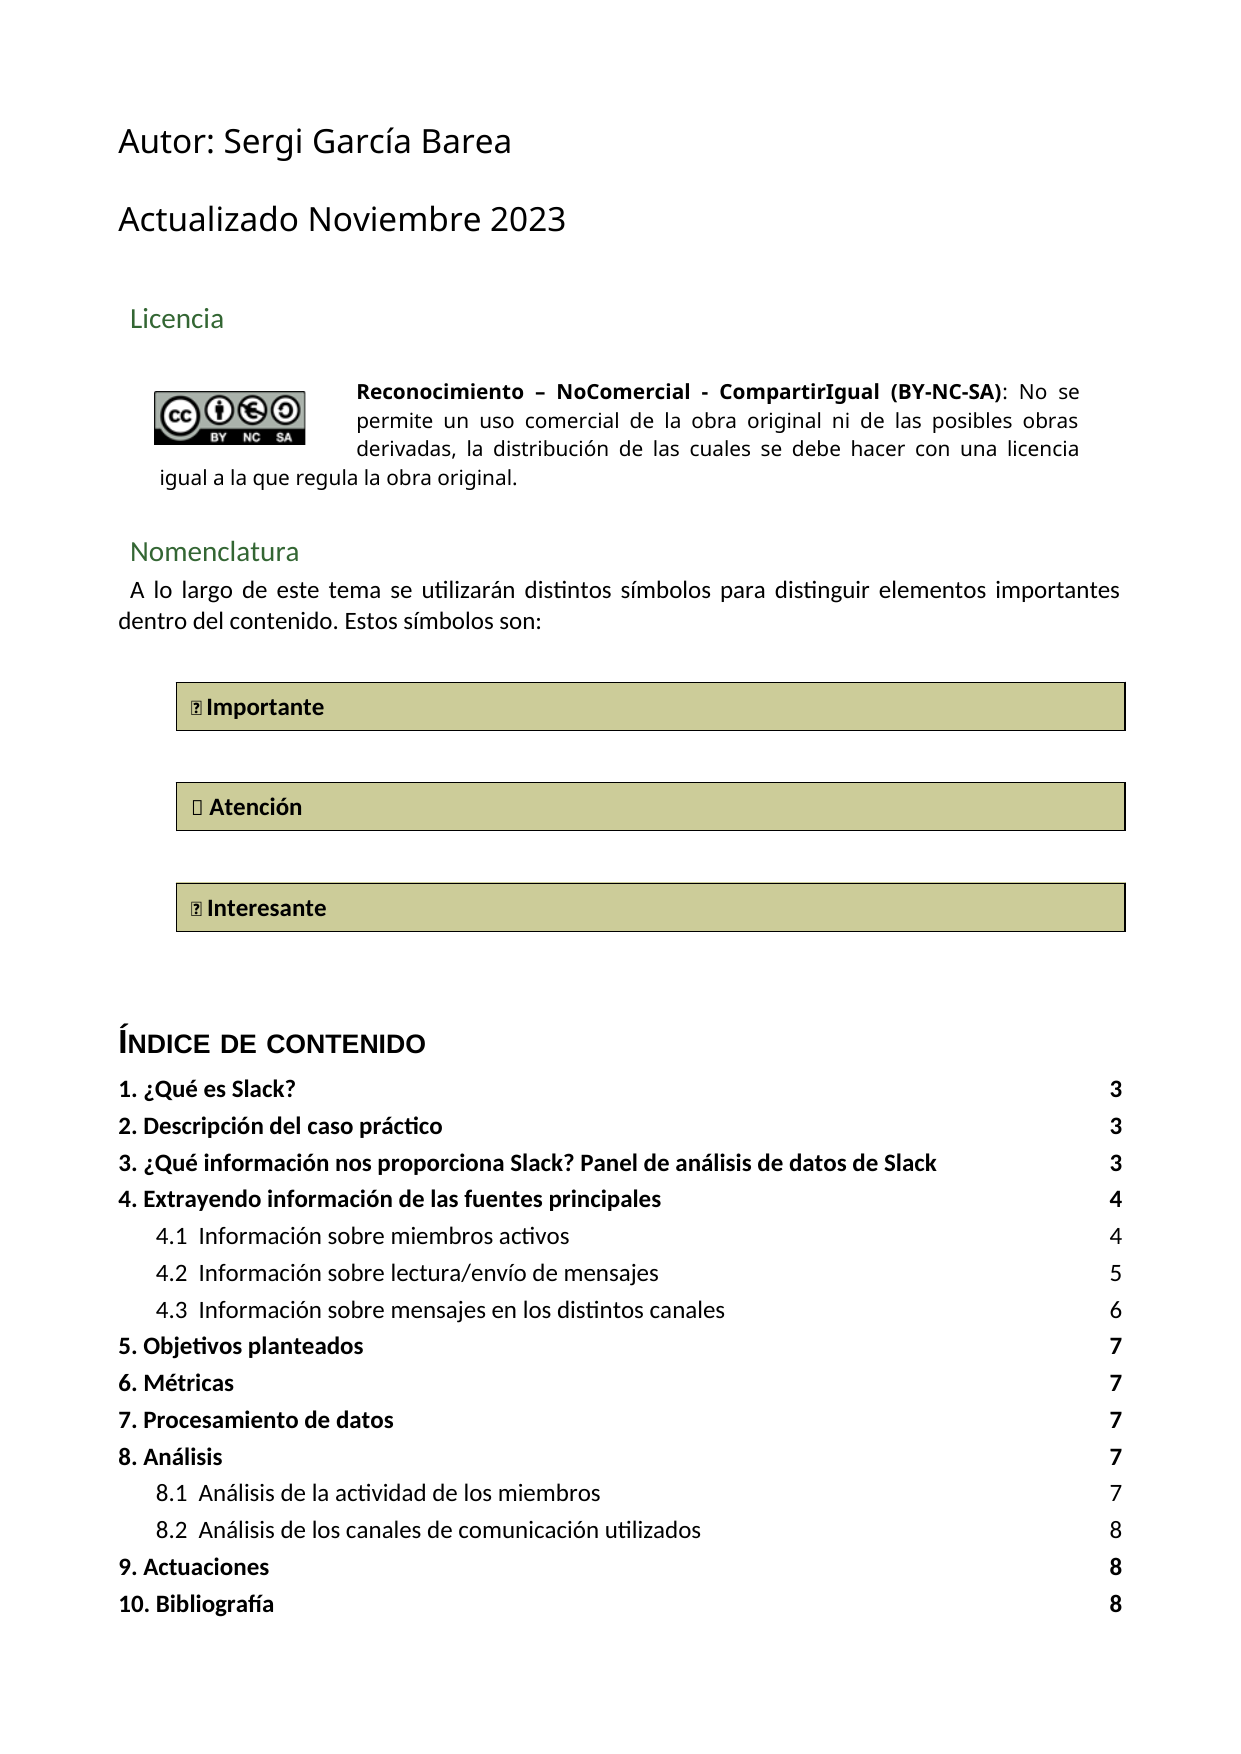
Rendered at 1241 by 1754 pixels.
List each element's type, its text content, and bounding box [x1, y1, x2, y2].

text 8.1 Análisis de la actividad de los miembros 7 [156, 1478, 1122, 1508]
picture [154, 391, 306, 445]
text 10. Bibliografía 8 [118, 1588, 1122, 1618]
text 6. Métricas 7 [118, 1367, 1122, 1398]
text 4.2 Información sobre lectura/envío de mensajes 5 [156, 1257, 1122, 1287]
text Nomenclatura [118, 533, 1122, 568]
text 📖 Importante [177, 683, 1124, 730]
text 4. Extrayendo información de las fuentes principales 4 [118, 1183, 1122, 1214]
text 9. Actuaciones 8 [118, 1551, 1122, 1582]
text 5. Objetivos planteados 7 [118, 1331, 1122, 1361]
text Actualizado Noviembre 2023 [118, 196, 1122, 241]
text 1. ¿Qué es Slack? 3 [118, 1073, 1122, 1104]
text Reconocimiento – NoComercial - CompartirIgual (BY-NC-SA): No se permite un uso comercial de la obra original ni de las posibles obras derivadas, la distribución de las cuales se debe hacer con una licencia igual a la que regula la obra original. [159, 377, 1080, 491]
text Licencia [118, 301, 1122, 336]
text 💬 Interesante [177, 884, 1124, 931]
text 7. Procesamiento de datos 7 [118, 1404, 1122, 1434]
text 4.1 Información sobre miembros activos 4 [156, 1220, 1122, 1251]
text 8.2 Análisis de los canales de comunicación utilizados 8 [156, 1514, 1122, 1545]
text Índice de contenido [118, 1022, 1122, 1061]
text 3. ¿Qué información nos proporciona Slack? Panel de análisis de datos de Slack 3 [118, 1147, 1122, 1177]
text 8. Análisis 7 [118, 1441, 1122, 1471]
text A lo largo de este tema se utilizarán distintos símbolos para distinguir elementos importantes dentro del contenido. Estos símbolos son: [118, 575, 1122, 636]
text 4.3 Información sobre mensajes en los distintos canales 6 [156, 1294, 1122, 1324]
text ❕ Atención [177, 783, 1124, 830]
text 2. Descripción del caso práctico 3 [118, 1110, 1122, 1140]
text Autor: Sergi García Barea [118, 118, 1122, 163]
